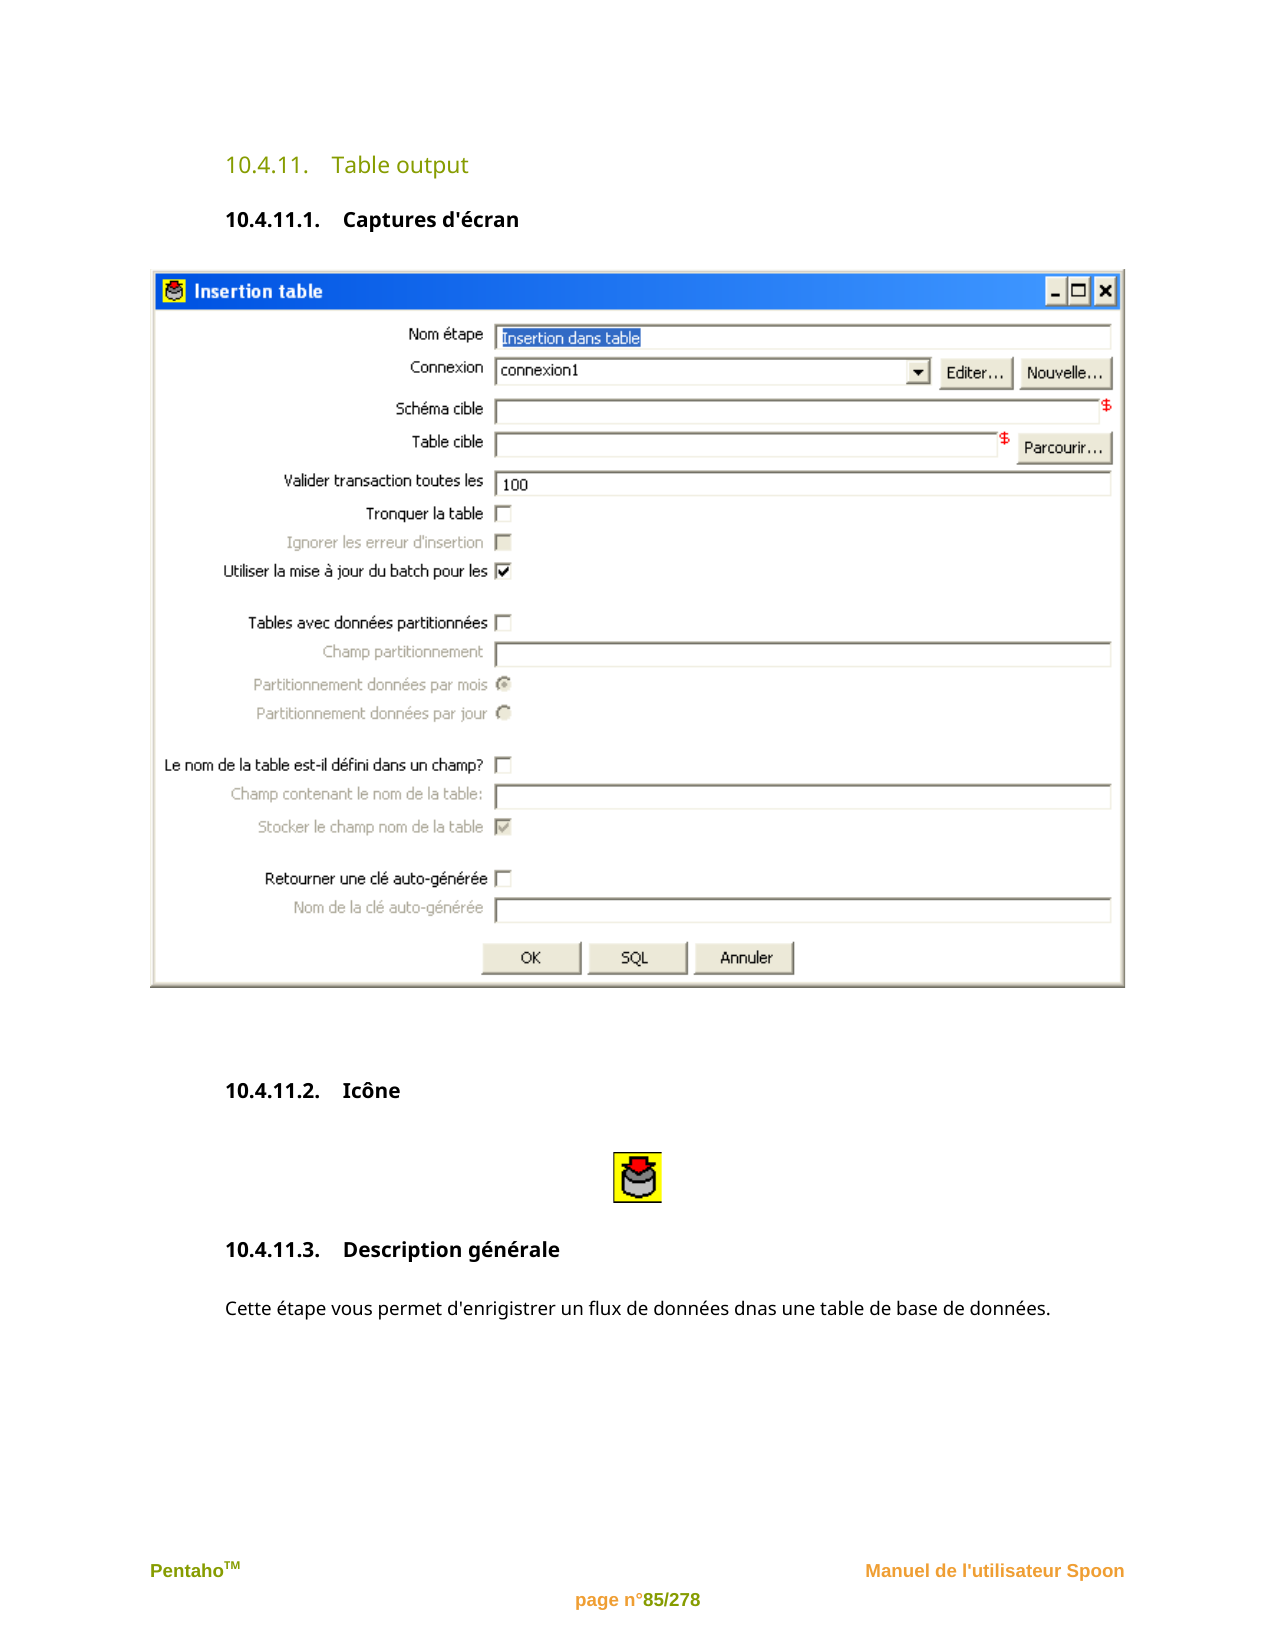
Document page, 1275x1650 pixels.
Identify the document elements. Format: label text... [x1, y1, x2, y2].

picture [150, 269, 1125, 988]
subtitle Description générale [225, 1130, 1125, 1263]
text Cette étape vous permet d'enrigistrer un flux de données dnas une table de base de données. [225, 1292, 1125, 1321]
subtitle Captures d'écran [225, 204, 1125, 233]
picture [613, 1152, 662, 1203]
subtitle Table output [225, 150, 1125, 179]
subtitle Icône [225, 1076, 1125, 1105]
